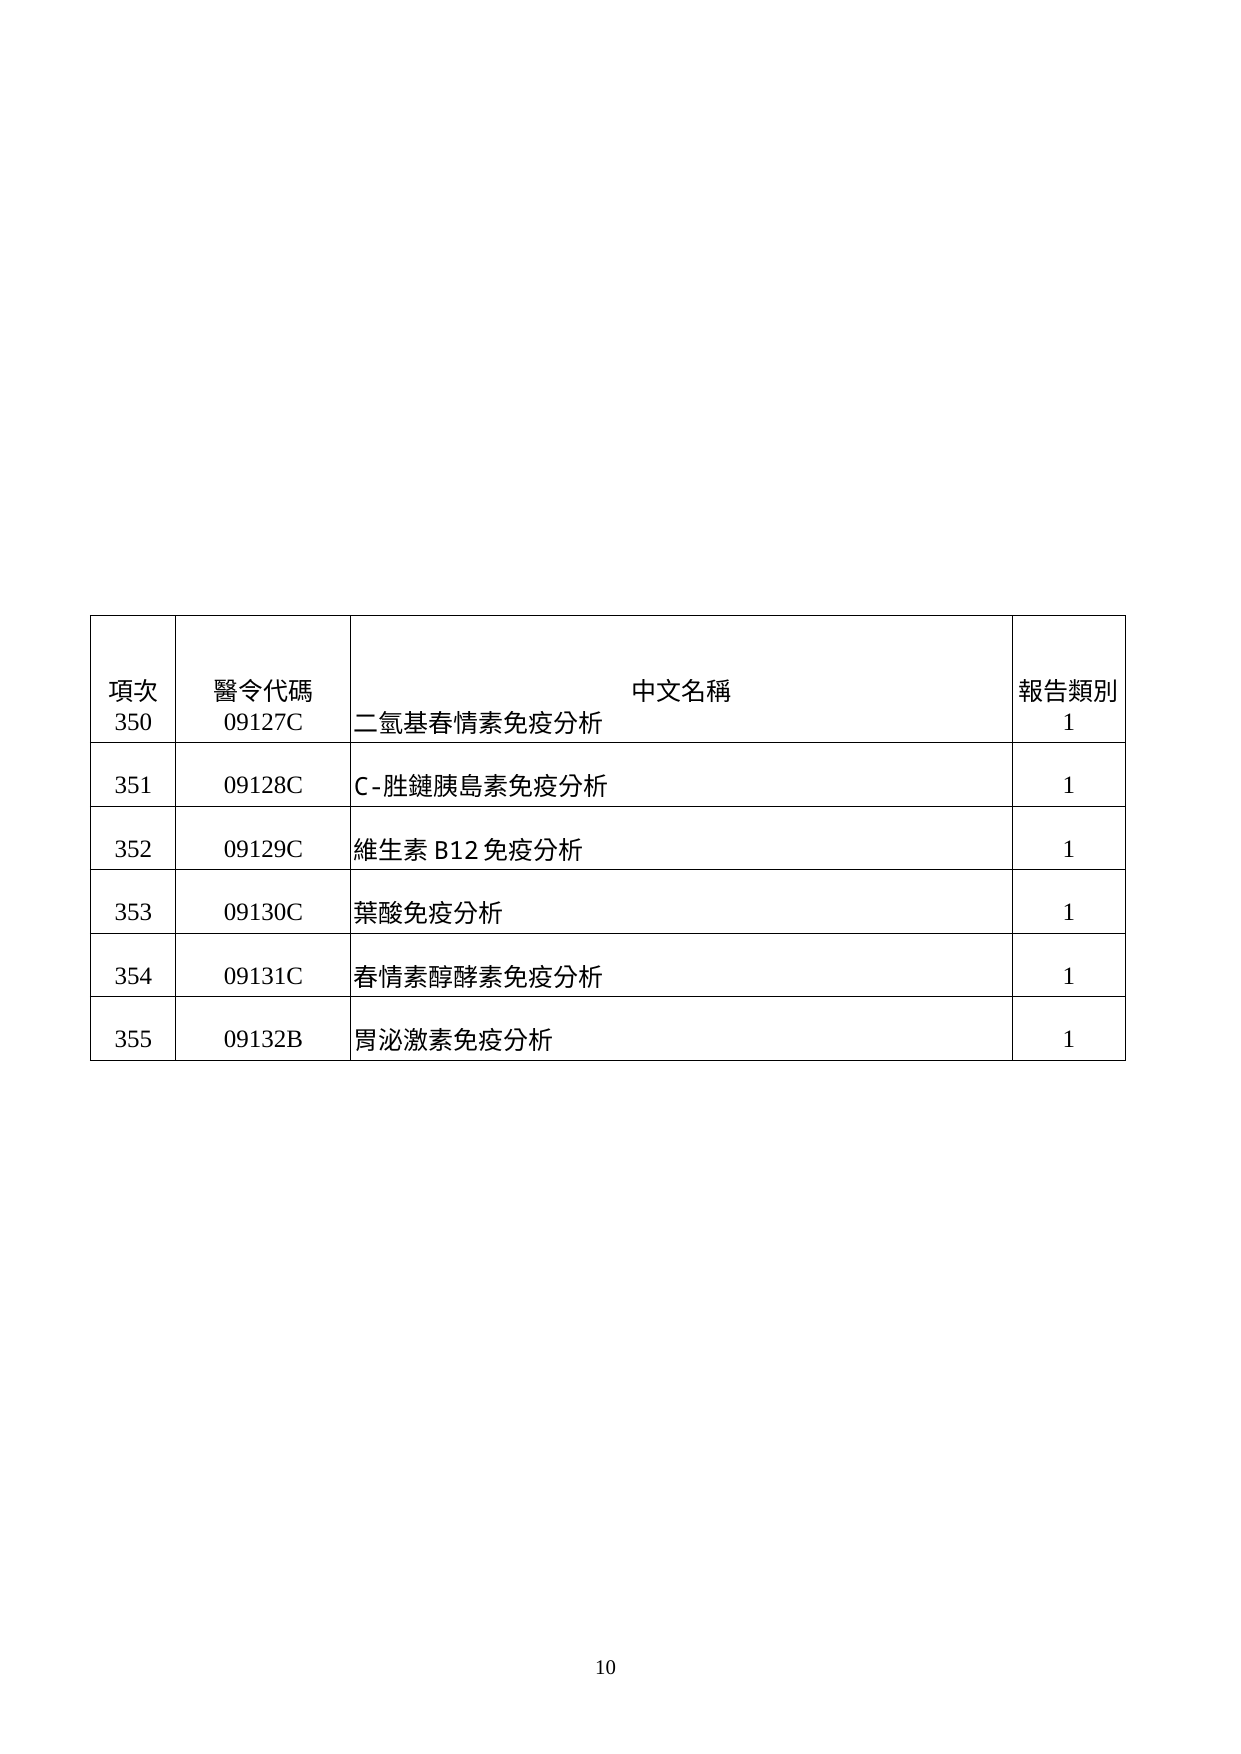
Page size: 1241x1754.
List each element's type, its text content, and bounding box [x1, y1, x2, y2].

table_cell 二氫基春情素免疫分析 [351, 679, 1012, 742]
table_cell 354 [91, 934, 175, 996]
table_cell 09129C [176, 807, 350, 869]
table_cell 355 [91, 997, 175, 1060]
table_header [91, 616, 175, 679]
table_header [176, 616, 350, 679]
table_header [351, 616, 1012, 679]
table_cell 353 [91, 870, 175, 933]
table_cell 09130C [176, 870, 350, 933]
table_cell 09128C [176, 743, 350, 806]
table_cell [1126, 679, 1240, 742]
table_cell 09127C [176, 679, 350, 742]
table_cell 1 [1013, 997, 1125, 1060]
table_cell C-胜鏈胰島素免疫分析 [351, 743, 1012, 806]
table_cell 09132B [176, 997, 350, 1060]
table_cell [1126, 933, 1240, 996]
table_cell 351 [91, 743, 175, 806]
table_cell 1 [1013, 870, 1125, 933]
table_cell 1 [1013, 807, 1125, 869]
table_cell 胃泌激素免疫分析 [351, 997, 1012, 1060]
table_cell 春情素醇酵素免疫分析 [351, 934, 1012, 996]
table_cell [1126, 869, 1240, 933]
table_cell [1126, 996, 1240, 1060]
table_cell 1 [1013, 679, 1125, 742]
table_cell 維生素B12免疫分析 [351, 807, 1012, 869]
table_cell 1 [1013, 743, 1125, 806]
table_cell 09131C [176, 934, 350, 996]
table_header [1013, 616, 1125, 679]
table_header [1126, 615, 1240, 678]
table_cell 葉酸免疫分析 [351, 870, 1012, 933]
table_cell 1 [1013, 934, 1125, 996]
table_cell [1126, 806, 1240, 869]
table_cell 350 [91, 679, 175, 742]
table_cell [1126, 742, 1240, 806]
table_cell 352 [91, 807, 175, 869]
